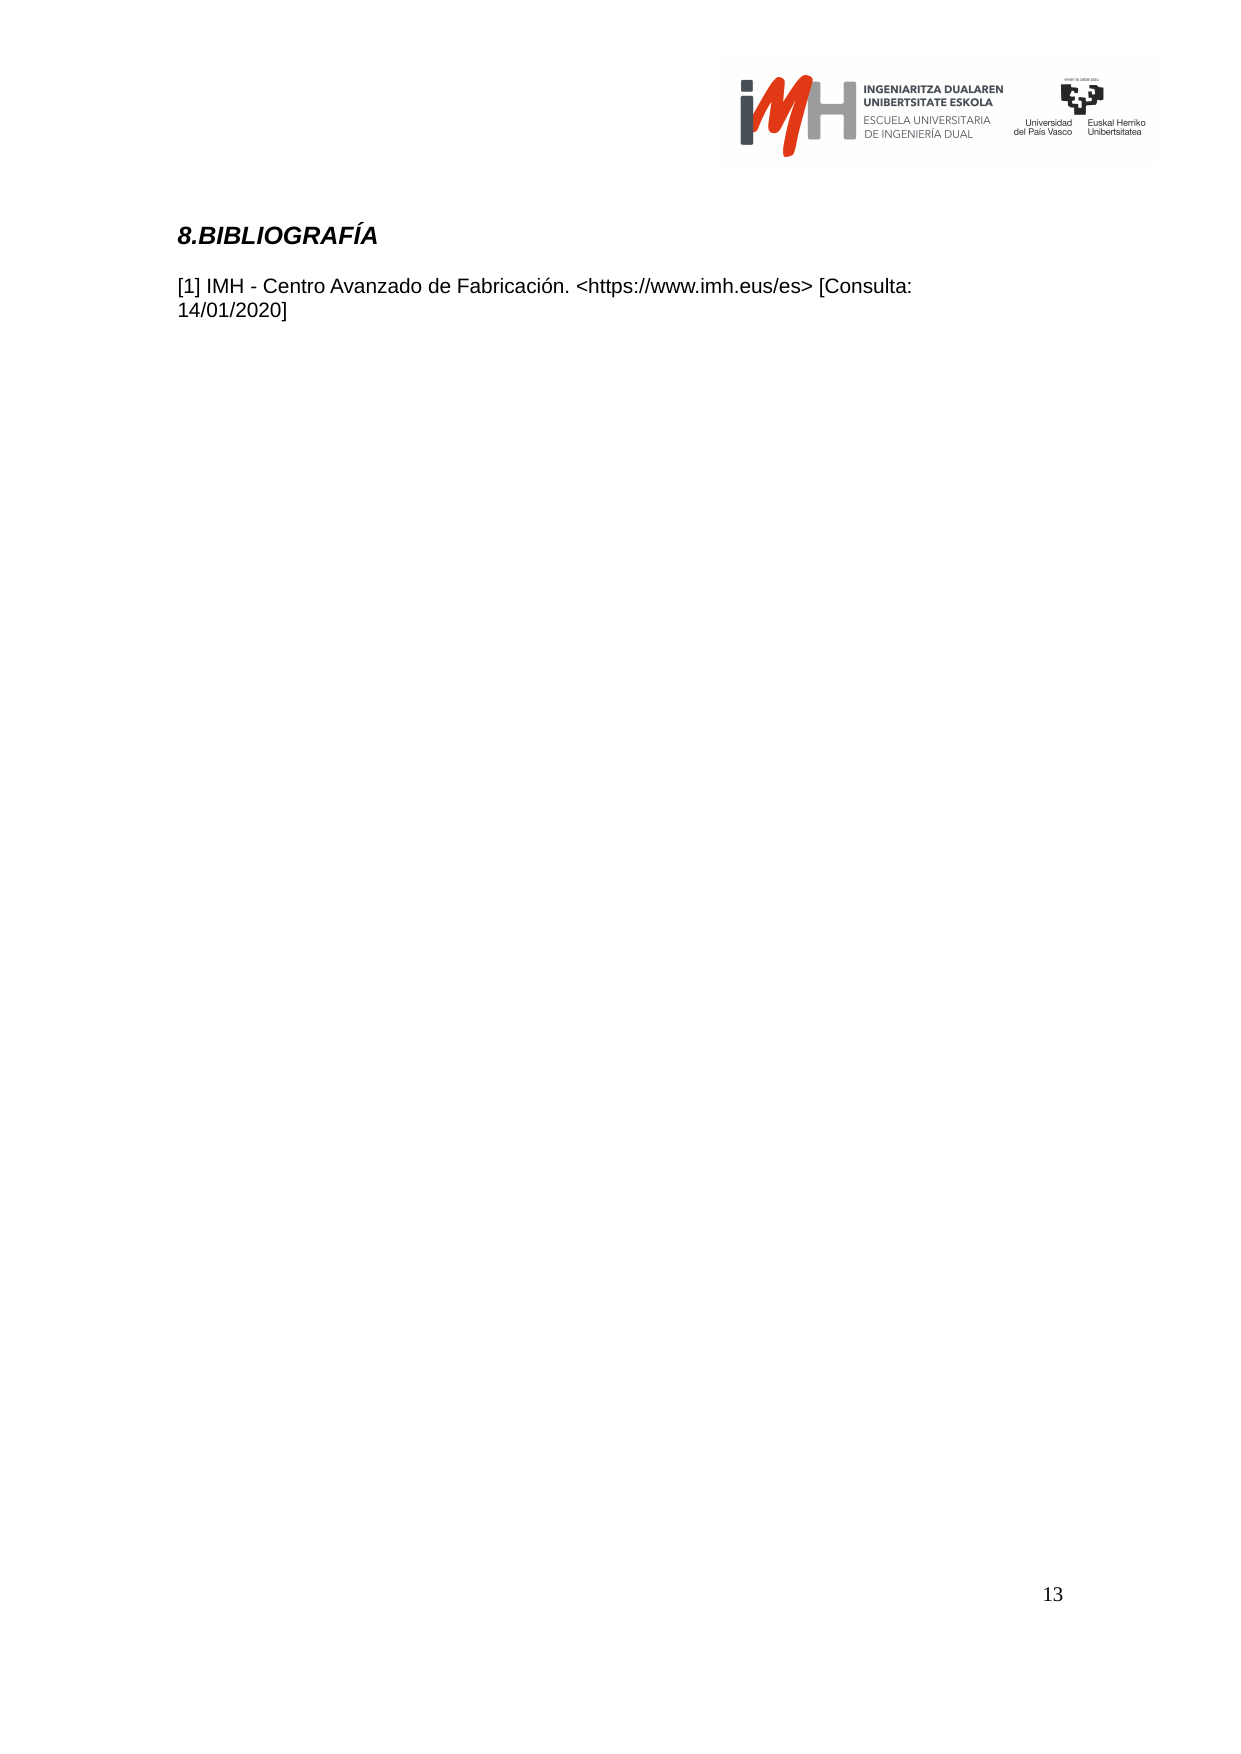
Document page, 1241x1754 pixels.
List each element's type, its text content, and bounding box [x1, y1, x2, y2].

picture [719, 54, 1159, 165]
text 14/01/2020] [177, 298, 1063, 322]
subtitle Bibliografía [177, 221, 1063, 250]
text [1] IMH - Centro Avanzado de Fabricación. <https://www.imh.eus/es> [Consulta: [177, 274, 1063, 298]
